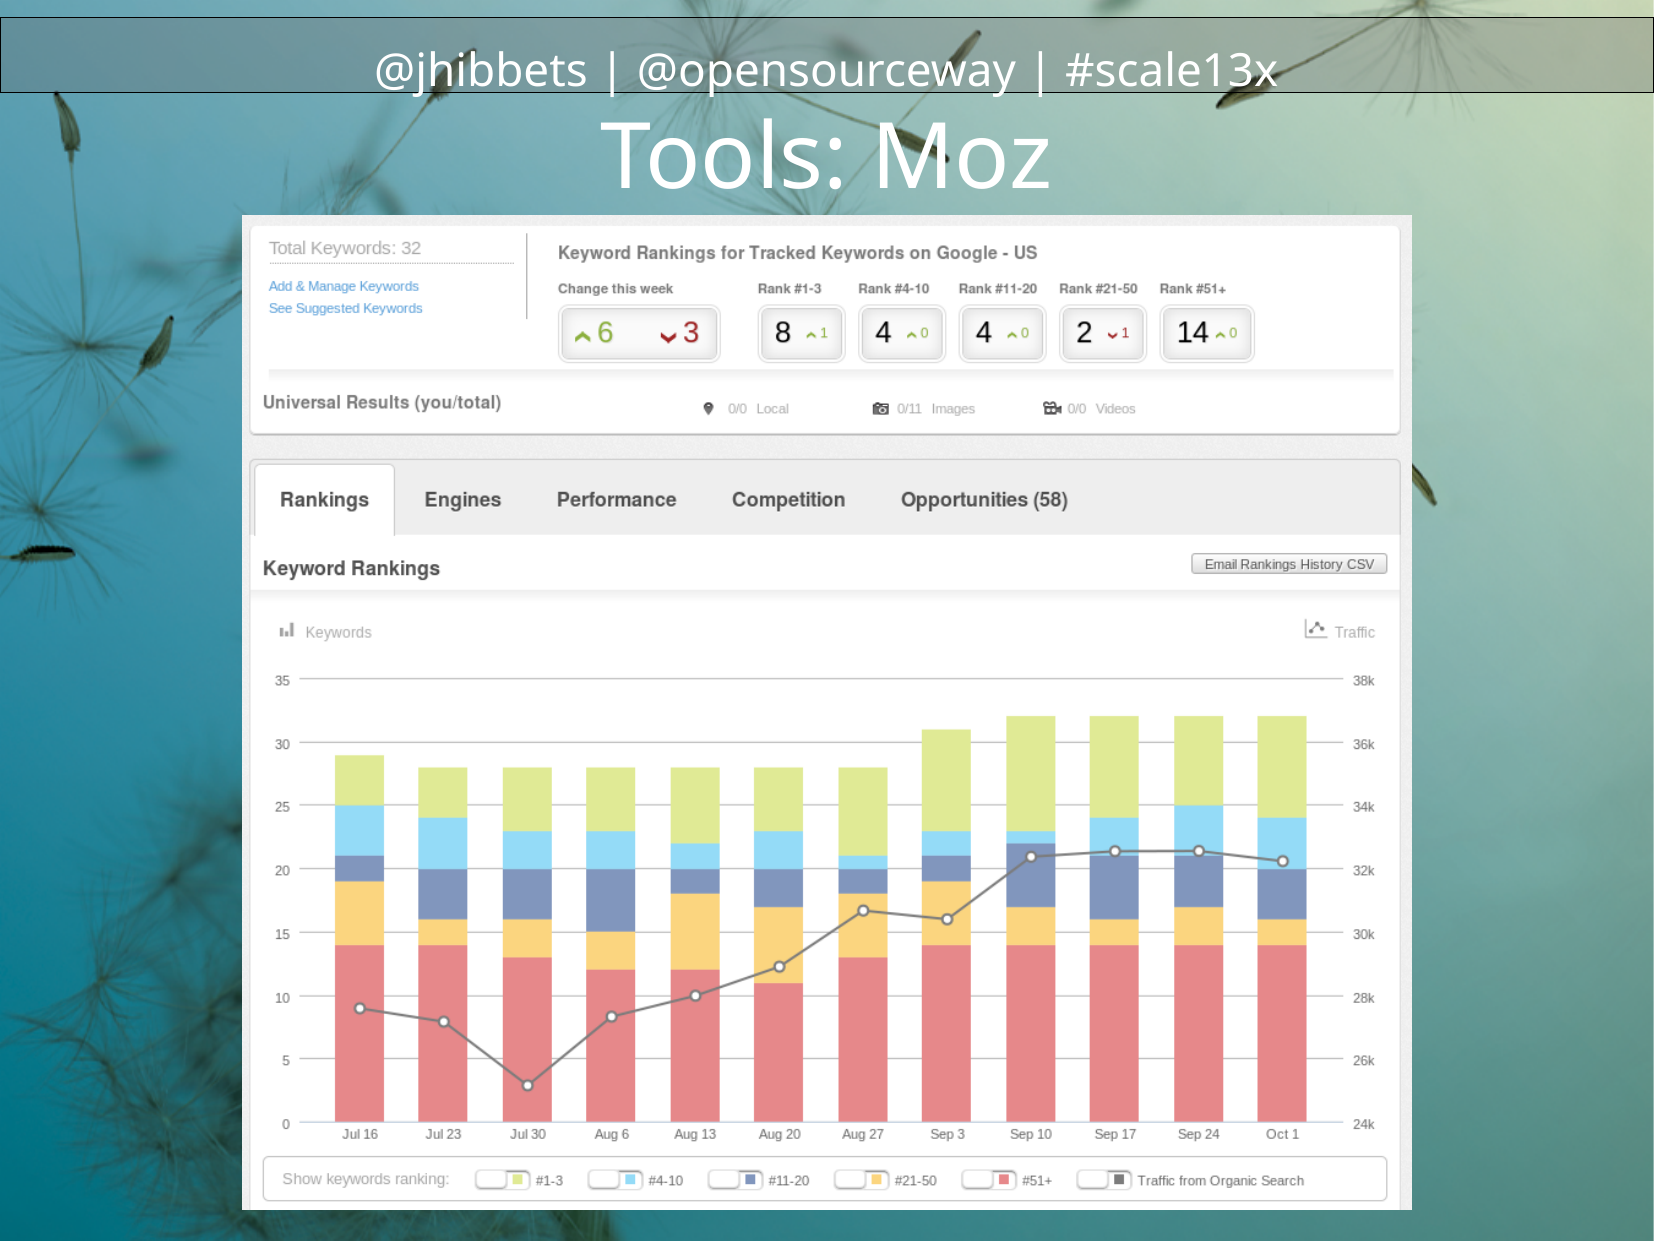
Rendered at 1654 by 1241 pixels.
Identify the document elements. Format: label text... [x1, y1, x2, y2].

picture [0, 93, 1654, 1241]
picture [0, 0, 1654, 17]
title Tools: Moz [82, 49, 1571, 257]
